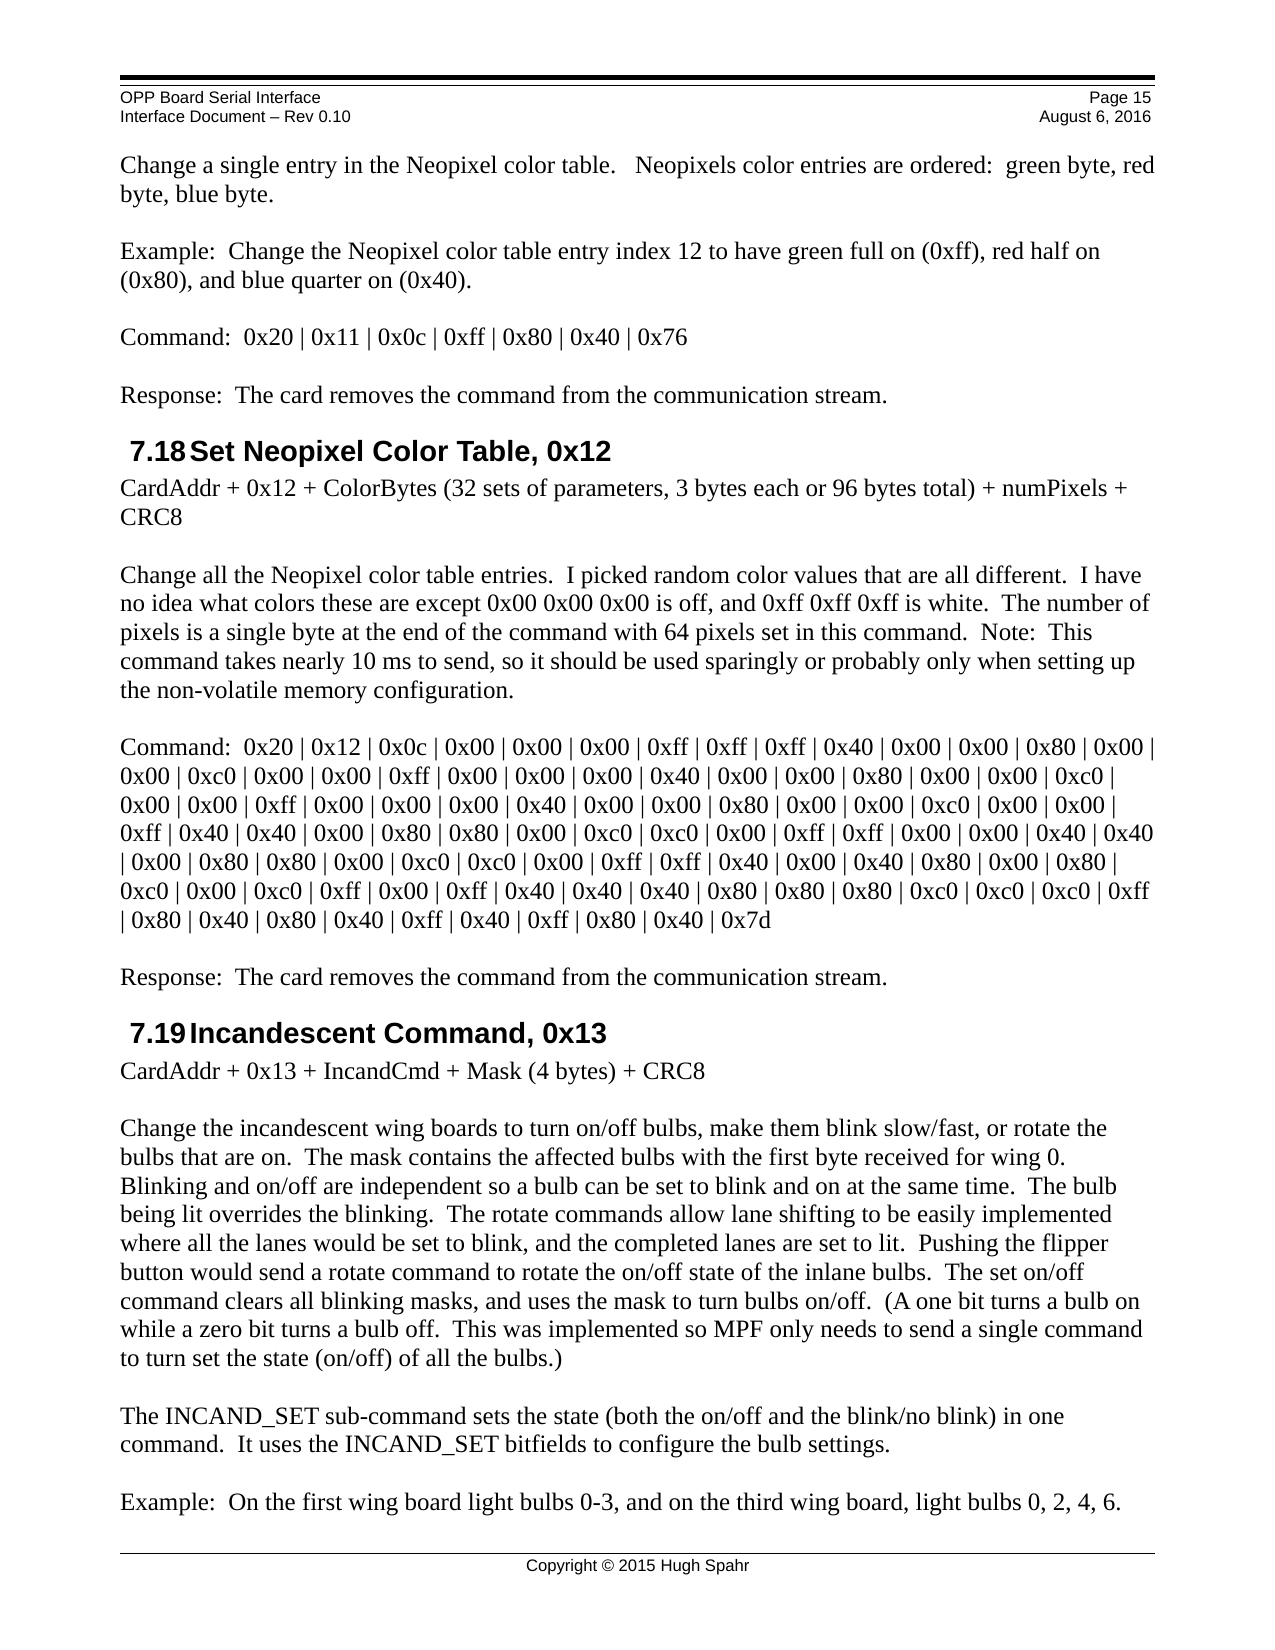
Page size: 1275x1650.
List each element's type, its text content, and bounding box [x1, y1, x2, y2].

text Change the incandescent wing boards to turn on/off bulbs, make them blink slow/fast, or rotate the bulbs that are on. The mask contains the affected bulbs with the first byte received for wing 0. Blinking and on/off are independent so a bulb can be set to blink and on at the same time. The bulb being lit overrides the blinking. The rotate commands allow lane shifting to be easily implemented where all the lanes would be set to blink, and the completed lanes are set to lit. Pushing the flipper button would send a rotate command to rotate the on/off state of the inlane bulbs. The set on/off command clears all blinking masks, and uses the mask to turn bulbs on/off. (A one bit turns a bulb on while a zero bit turns a bulb off. This was implemented so MPF only needs to send a single command to turn set the state (on/off) of all the bulbs.) [120, 1113, 1155, 1372]
text CardAddr + 0x13 + IncandCmd + Mask (4 bytes) + CRC8 [120, 1056, 1155, 1084]
subtitle Set Neopixel Color Table, 0x12 [129, 434, 1155, 467]
text CardAddr + 0x12 + ColorBytes (32 sets of parameters, 3 bytes each or 96 bytes total) + numPixels + CRC8 [120, 473, 1155, 531]
text Command: 0x20 | 0x11 | 0x0c | 0xff | 0x80 | 0x40 | 0x76 [120, 322, 1155, 351]
text Example: On the first wing board light bulbs 0-3, and on the third wing board, light bulbs 0, 2, 4, 6. [120, 1487, 1155, 1516]
text Response: The card removes the command from the communication stream. [120, 380, 1155, 409]
text Response: The card removes the command from the communication stream. [120, 962, 1155, 991]
text The INCAND_SET sub-command sets the state (both the on/off and the blink/no blink) in one command. It uses the INCAND_SET bitfields to configure the bulb settings. [120, 1401, 1155, 1458]
text Example: Change the Neopixel color table entry index 12 to have green full on (0xff), red half on (0x80), and blue quarter on (0x40). [120, 236, 1155, 294]
text Change a single entry in the Neopixel color table. Neopixels color entries are ordered: green byte, red byte, blue byte. [120, 150, 1155, 207]
text Change all the Neopixel color table entries. I picked random color values that are all different. I have no idea what colors these are except 0x00 0x00 0x00 is off, and 0xff 0xff 0xff is white. The number of pixels is a single byte at the end of the command with 64 pixels set in this command. Note: This command takes nearly 10 ms to send, so it should be used sparingly or probably only when setting up the non-volatile memory configuration. [120, 560, 1155, 703]
subtitle Incandescent Command, 0x13 [129, 1016, 1155, 1049]
text Command: 0x20 | 0x12 | 0x0c | 0x00 | 0x00 | 0x00 | 0xff | 0xff | 0xff | 0x40 | 0x00 | 0x00 | 0x80 | 0x00 | 0x00 | 0xc0 | 0x00 | 0x00 | 0xff | 0x00 | 0x00 | 0x00 | 0x40 | 0x00 | 0x00 | 0x80 | 0x00 | 0x00 | 0xc0 | 0x00 | 0x00 | 0xff | 0x00 | 0x00 | 0x00 | 0x40 | 0x00 | 0x00 | 0x80 | 0x00 | 0x00 | 0xc0 | 0x00 | 0x00 | 0xff | 0x40 | 0x40 | 0x00 | 0x80 | 0x80 | 0x00 | 0xc0 | 0xc0 | 0x00 | 0xff | 0xff | 0x00 | 0x00 | 0x40 | 0x40 | 0x00 | 0x80 | 0x80 | 0x00 | 0xc0 | 0xc0 | 0x00 | 0xff | 0xff | 0x40 | 0x00 | 0x40 | 0x80 | 0x00 | 0x80 | 0xc0 | 0x00 | 0xc0 | 0xff | 0x00 | 0xff | 0x40 | 0x40 | 0x40 | 0x80 | 0x80 | 0x80 | 0xc0 | 0xc0 | 0xc0 | 0xff | 0x80 | 0x40 | 0x80 | 0x40 | 0xff | 0x40 | 0xff | 0x80 | 0x40 | 0x7d [120, 732, 1155, 933]
